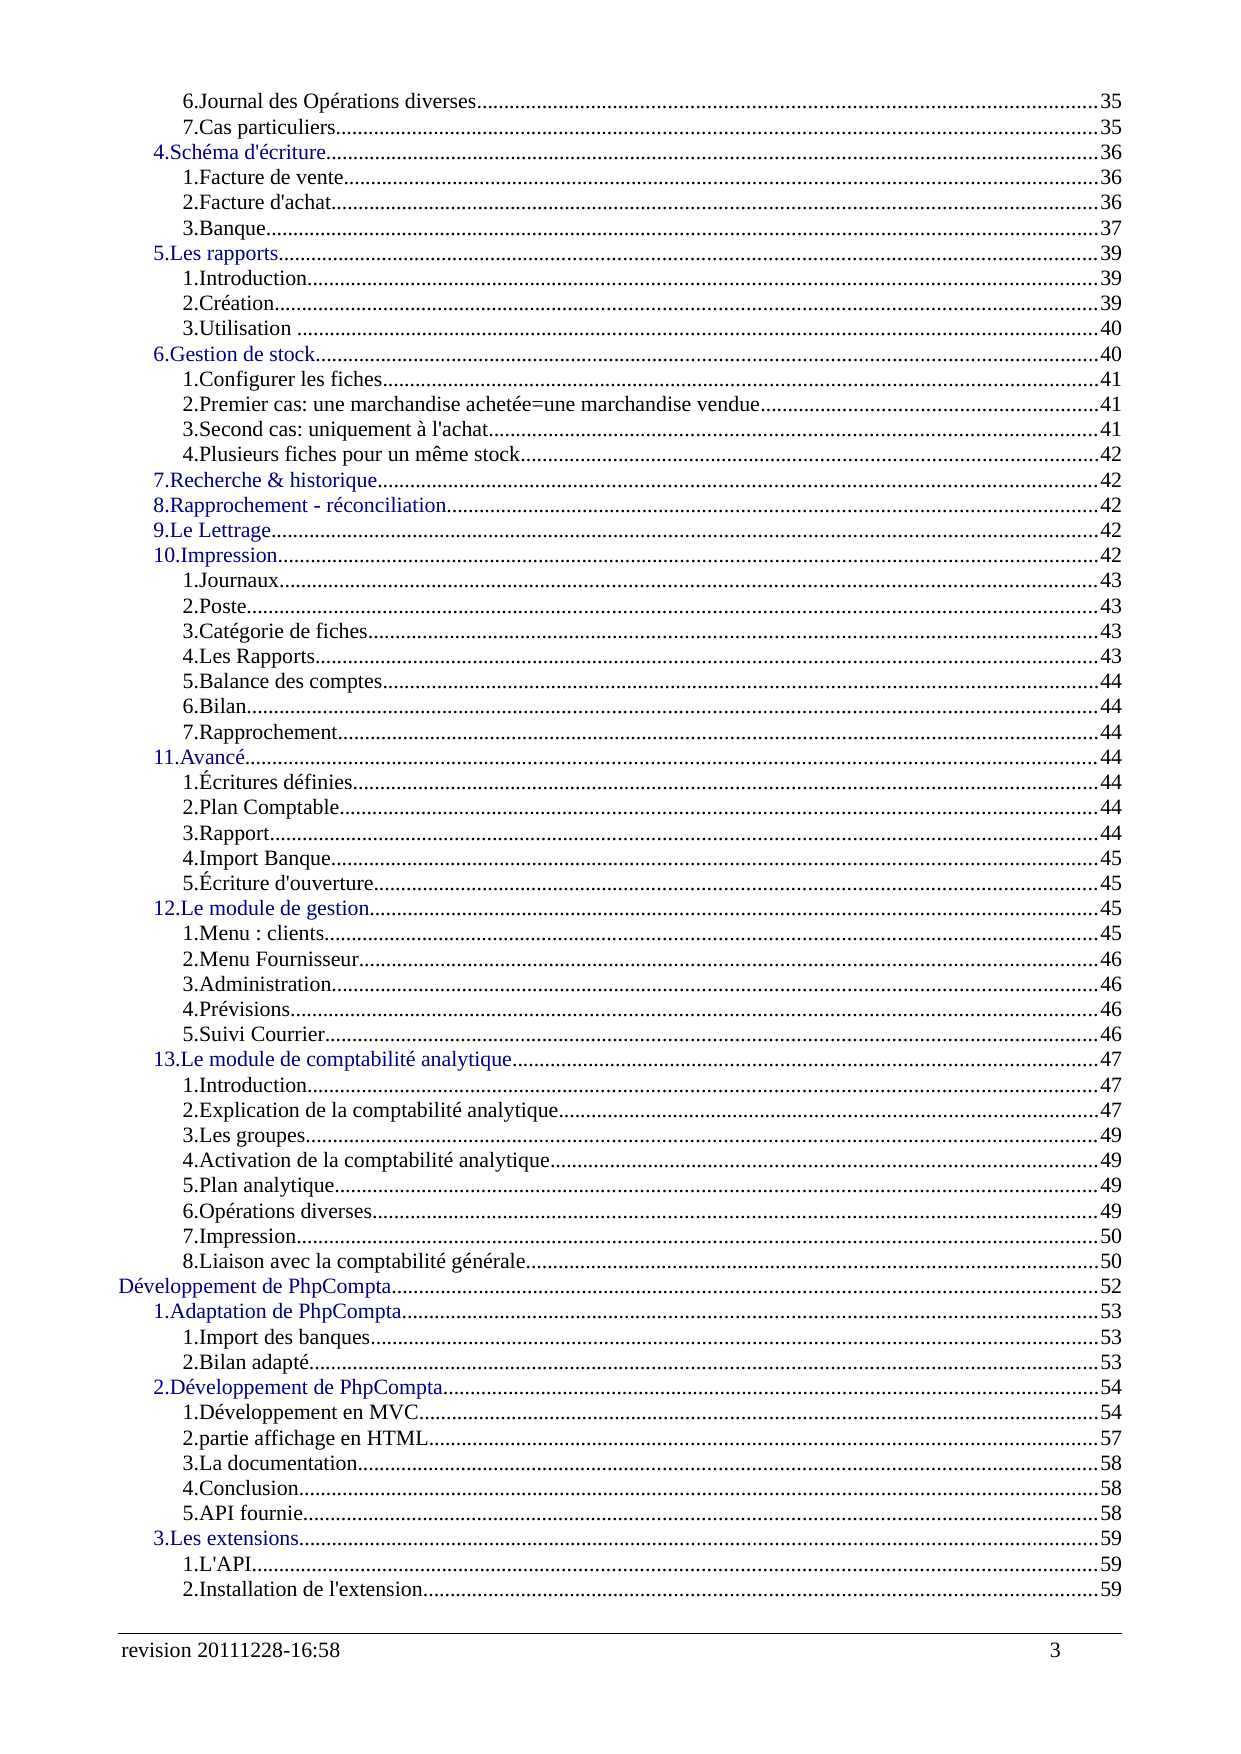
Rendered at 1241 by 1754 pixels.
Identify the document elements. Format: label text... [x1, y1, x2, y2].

text 7.Rapprochement 44 [177, 719, 1122, 744]
text 3.Second cas: uniquement à l'achat 41 [177, 416, 1122, 441]
text 2.partie affichage en HTML 57 [177, 1424, 1122, 1450]
text 6.Gestion de stock 40 [148, 341, 1122, 366]
text 1.L'API 59 [177, 1551, 1122, 1576]
text 2.Création 39 [177, 290, 1122, 315]
text 5.API fournie 58 [177, 1500, 1122, 1525]
text 4.Activation de la comptabilité analytique 49 [177, 1147, 1122, 1172]
text 2.Installation de l'extension 59 [177, 1576, 1122, 1601]
text 2.Bilan adapté 53 [177, 1349, 1122, 1374]
text 4.Les Rapports 43 [177, 643, 1122, 668]
text 6.Opérations diverses 49 [177, 1198, 1122, 1223]
text 4.Prévisions 46 [177, 996, 1122, 1021]
text 3.Les groupes 49 [177, 1122, 1122, 1147]
text 4.Plusieurs fiches pour un même stock 42 [177, 441, 1122, 467]
text 2.Développement de PhpCompta 54 [148, 1374, 1122, 1399]
text 12.Le module de gestion 45 [148, 895, 1122, 920]
text 1.Écritures définies 44 [177, 769, 1122, 794]
text 2.Facture d'achat 36 [177, 189, 1122, 214]
text 11.Avancé 44 [148, 744, 1122, 769]
text 2.Explication de la comptabilité analytique 47 [177, 1097, 1122, 1122]
text 9.Le Lettrage 42 [148, 517, 1122, 542]
text 1.Développement en MVC 54 [177, 1399, 1122, 1424]
text 5.Les rapports 39 [148, 240, 1122, 265]
text 1.Introduction 47 [177, 1072, 1122, 1097]
text 13.Le module de comptabilité analytique 47 [148, 1046, 1122, 1072]
text 3.Catégorie de fiches 43 [177, 618, 1122, 643]
text 3.Rapport 44 [177, 819, 1122, 845]
text 1.Journaux 43 [177, 567, 1122, 593]
text Développement de PhpCompta 52 [118, 1273, 1122, 1298]
text 7.Impression 50 [177, 1223, 1122, 1248]
text 7.Cas particuliers 35 [177, 114, 1122, 139]
text 6.Bilan 44 [177, 693, 1122, 719]
text 4.Conclusion 58 [177, 1475, 1122, 1500]
text 3.La documentation 58 [177, 1450, 1122, 1475]
text 6.Journal des Opérations diverses 35 [177, 88, 1122, 114]
text 4.Schéma d'écriture 36 [148, 139, 1122, 164]
text 5.Plan analytique 49 [177, 1172, 1122, 1198]
text 2.Poste 43 [177, 593, 1122, 618]
text 3.Les extensions 59 [148, 1525, 1122, 1551]
text 1.Introduction 39 [177, 265, 1122, 290]
text 8.Liaison avec la comptabilité générale 50 [177, 1248, 1122, 1273]
text 2.Premier cas: une marchandise achetée=une marchandise vendue 41 [177, 391, 1122, 416]
text 7.Recherche & historique 42 [148, 467, 1122, 492]
text 1.Adaptation de PhpCompta 53 [148, 1298, 1122, 1324]
text 3.Administration 46 [177, 971, 1122, 996]
text 8.Rapprochement - réconciliation 42 [148, 492, 1122, 517]
text 2.Plan Comptable 44 [177, 794, 1122, 819]
text 3.Banque 37 [177, 214, 1122, 240]
text 4.Import Banque 45 [177, 845, 1122, 870]
text 1.Configurer les fiches 41 [177, 366, 1122, 391]
text 5.Écriture d'ouverture 45 [177, 870, 1122, 895]
text 5.Balance des comptes 44 [177, 668, 1122, 693]
text 3.Utilisation 40 [177, 315, 1122, 341]
text 10.Impression 42 [148, 542, 1122, 567]
text 1.Import des banques 53 [177, 1324, 1122, 1349]
text 5.Suivi Courrier 46 [177, 1021, 1122, 1046]
text 1.Facture de vente 36 [177, 164, 1122, 189]
text 2.Menu Fournisseur 46 [177, 946, 1122, 971]
text 1.Menu : clients 45 [177, 920, 1122, 946]
